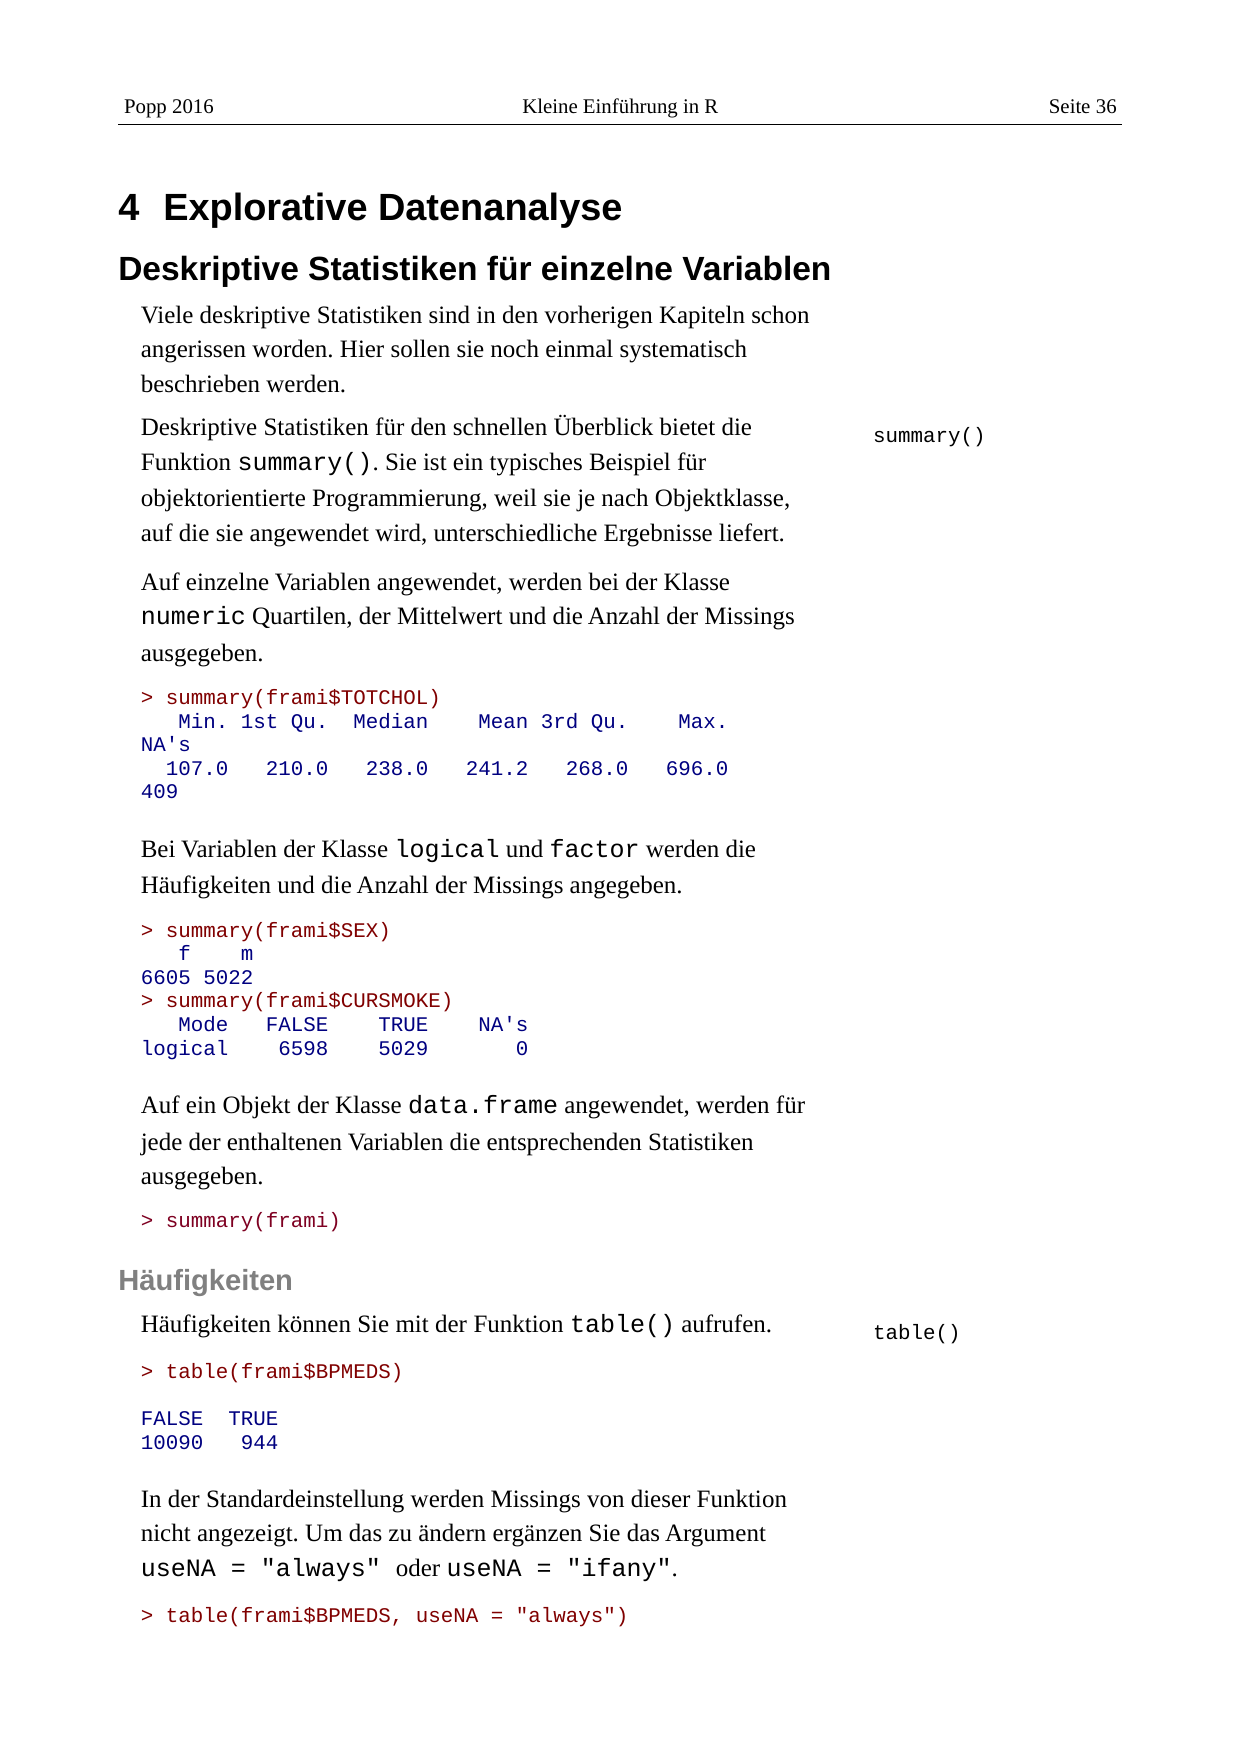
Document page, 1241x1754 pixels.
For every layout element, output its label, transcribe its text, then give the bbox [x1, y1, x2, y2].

table_header [855, 300, 1123, 412]
subtitle Deskriptive Statistiken für einzelne Variablen [118, 249, 1122, 287]
table_header Viele deskriptive Statistiken sind in den vorherigen Kapiteln schon angerissen worden. Hier sollen sie noch einmal systematisch beschrieben werden. [141, 300, 855, 412]
table_header Häufigkeiten können Sie mit der Funktion table() aufrufen. > table(frami$BPMEDS) FALSE TRUE 10090 944 In der Standardeinstellung werden Missings von dieser Funktion nicht angezeigt. Um das zu ändern ergänzen Sie das Argument useNA = "always" oder useNA = "ifany". > table(frami$BPMEDS, useNA = "always") [141, 1309, 855, 1628]
subtitle Explorative Datenanalyse [118, 184, 1122, 228]
table_cell Deskriptive Statistiken für den schnellen Überblick bietet die Funktion summary(). Sie ist ein typisches Beispiel für objektorientierte Programmierung, weil sie je nach Objektklasse, auf die sie angewendet wird, unterschiedliche Ergebnisse liefert. Auf einzelne Variablen angewendet, werden bei der Klasse numeric Quartilen, der Mittelwert und die Anzahl der Missings ausgegeben. > summary(frami$TOTCHOL) Min. 1st Qu. Median Mean 3rd Qu. Max. NA's 107.0 210.0 238.0 241.2 268.0 696.0 409 Bei Variablen der Klasse logical und factor werden die Häufigkeiten und die Anzahl der Missings angegeben. > summary(frami$SEX) f m 6605 5022 > summary(frami$CURSMOKE) Mode FALSE TRUE NA's logical 6598 5029 0 Auf ein Objekt der Klasse data.frame angewendet, werden für jede der enthaltenen Variablen die entsprechenden Statistiken ausgegeben. > summary(frami) [141, 412, 855, 1248]
subtitle Häufigkeiten [118, 1263, 1122, 1297]
table_header table() [855, 1309, 1123, 1628]
table_cell summary() [855, 412, 1123, 1248]
